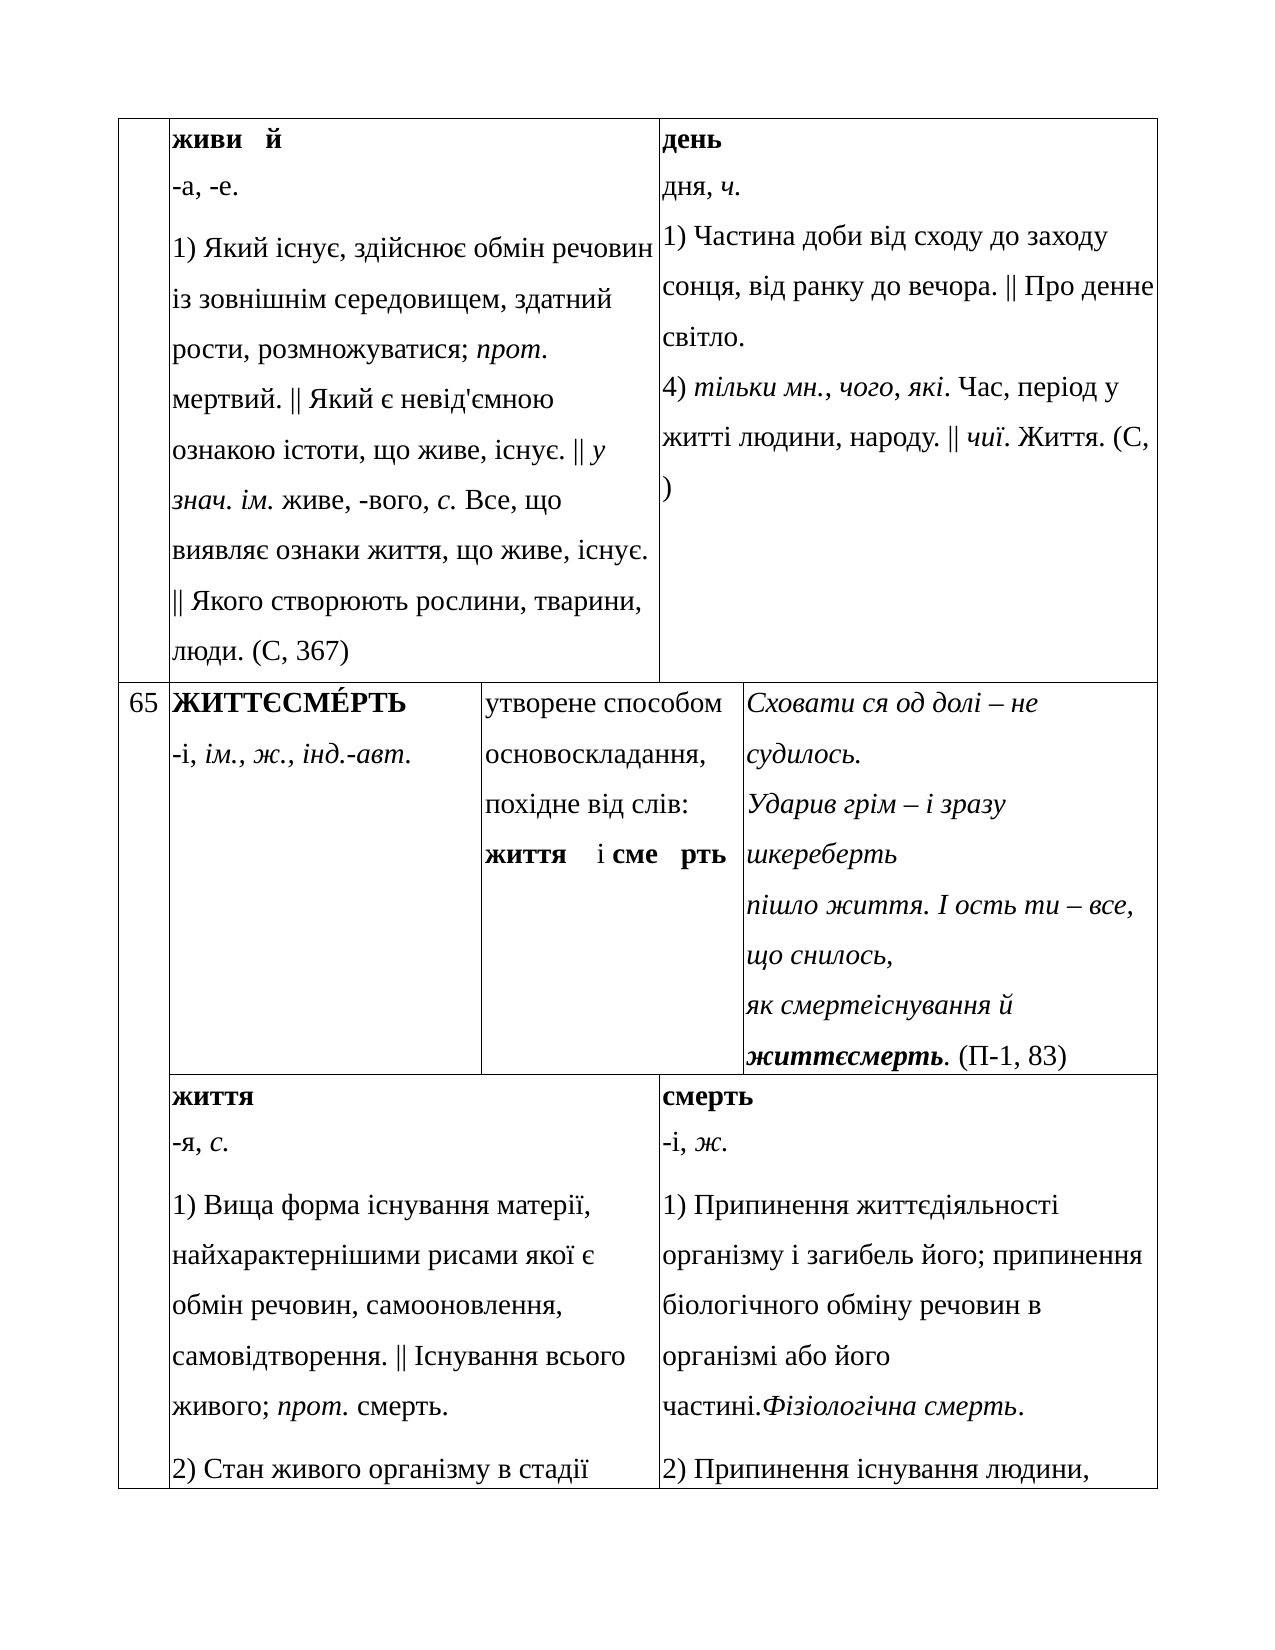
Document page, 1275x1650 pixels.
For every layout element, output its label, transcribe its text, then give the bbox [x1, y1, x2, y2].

table_cell утворене способом основоскладання, похідне від слів: життя і смерть [482, 683, 743, 1074]
table_cell [119, 119, 169, 682]
table_cell 65 [119, 683, 169, 1487]
table_cell Сховати ся од долі – не судилось. Ударив грім – і зразу шкереберть пішло життя. І ость ти – все, що снилось, як смертеіснування й життєсмерть. (П‑1, 83) [744, 683, 1157, 1074]
table_cell день дня, ч. 1) Частина доби від сходу до заходу сонця, від ранку до вечора. || Про денне світло. 4) тільки мн., чого, які. Час, період у житті людини, народу. || чиї. Життя. (С, ) [660, 119, 1157, 682]
table_cell життя -я, с. 1) Вища форма існування матерії, найхарактернішими рисами якої є обмін речовин, самооновлення, самовідтворення. || Існування всього живого; прот. смерть. 2) Стан живого організму в стадії [170, 1075, 659, 1487]
table_cell Життєсмéрть -і, ім., ж., інд.-авт. [170, 683, 481, 1074]
table_cell живий -а, -е. 1) Який існує, здійснює обмін речовин із зовнішнім середовищем, здатний рости, розмножуватися; прот. мертвий. || Який є невід'ємною ознакою істоти, що живе, існує. || у знач. ім. живе, -вого, с. Все, що виявляє ознаки життя, що живе, існує. || Якого створюють рослини, тварини, люди. (С, 367) [170, 119, 659, 682]
table_cell смерть -і, ж. 1) Припинення життєдіяльності організму і загибель його; припинення біологічного обміну речовин в організмі або його частині.Фізіологічна смерть. 2) Припинення існування людини, [660, 1075, 1157, 1487]
